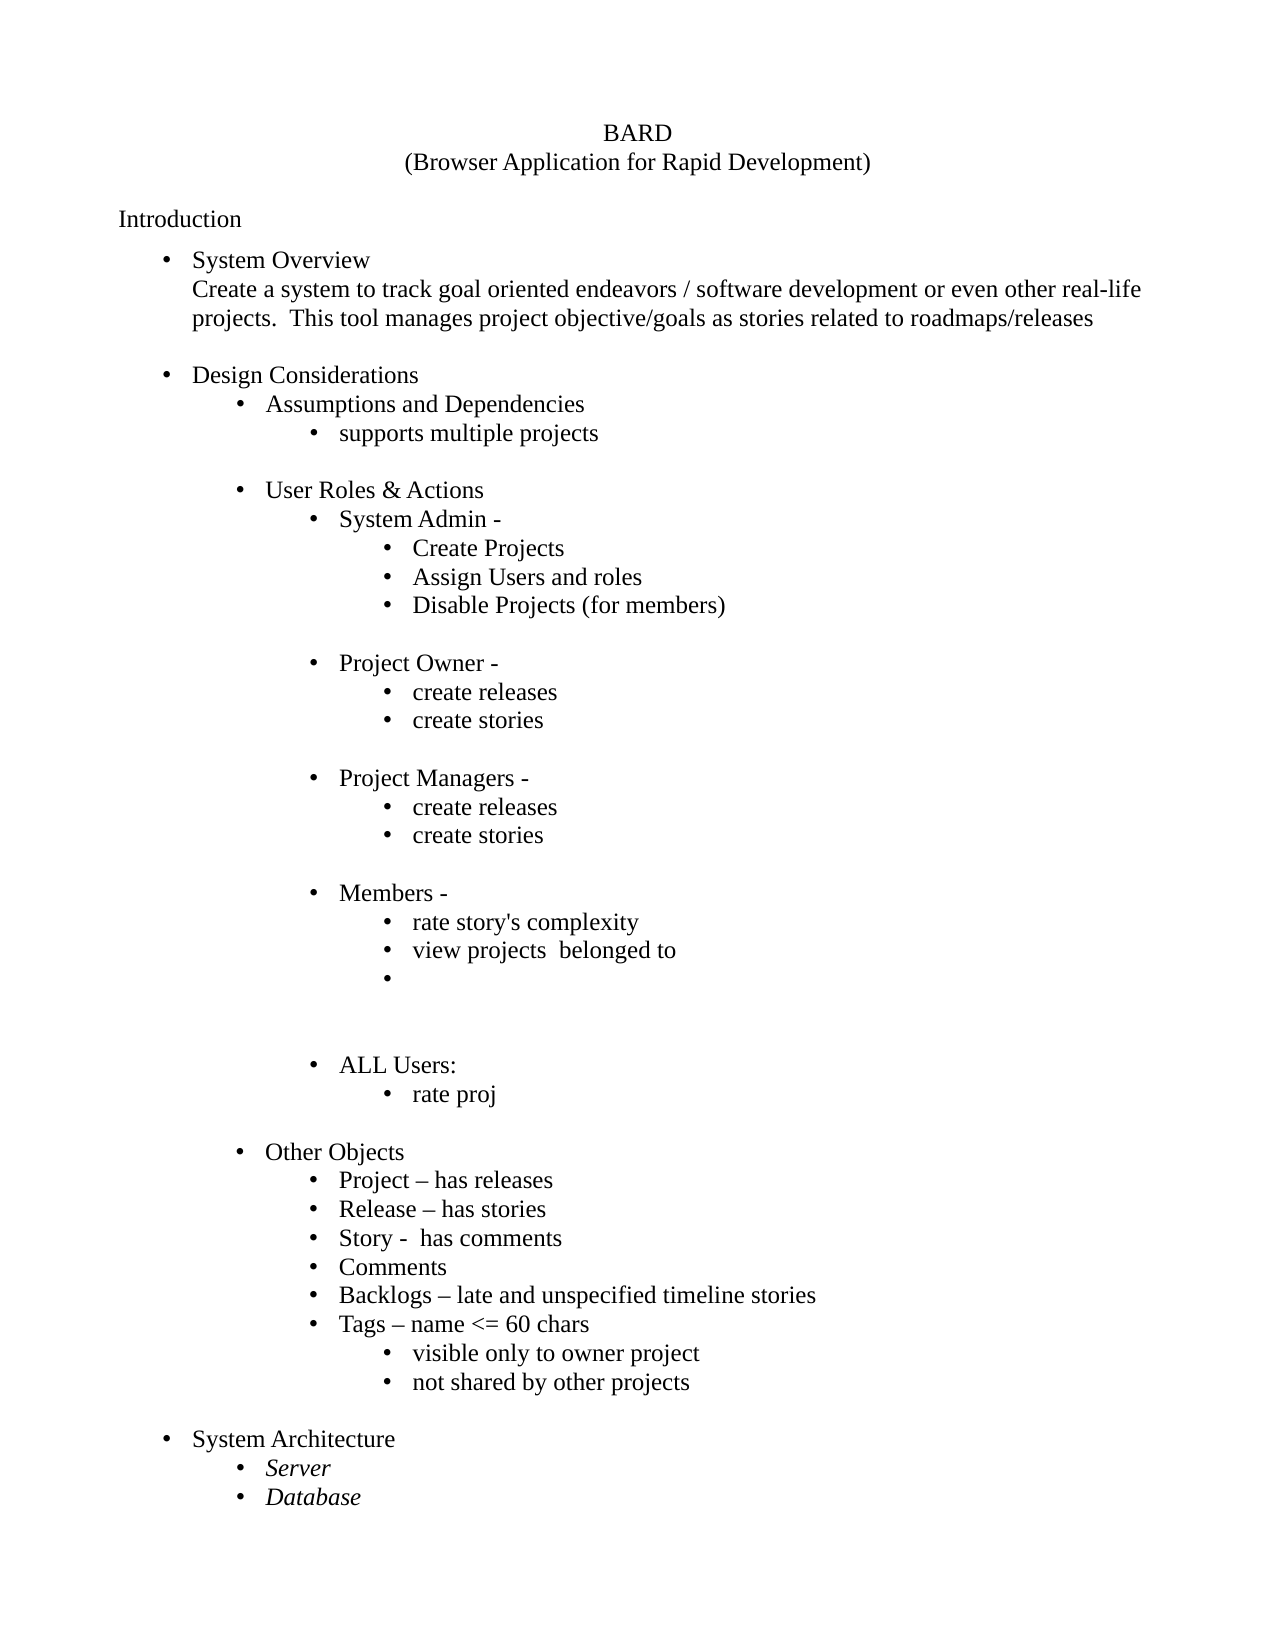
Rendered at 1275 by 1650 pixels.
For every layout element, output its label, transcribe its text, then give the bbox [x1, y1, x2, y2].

list Other Objects [236, 1137, 1157, 1166]
list Project Owner - [309, 648, 1157, 677]
text Introduction [118, 204, 1157, 233]
list User Roles & Actions [236, 476, 1157, 504]
list visible only to owner project [383, 1338, 1157, 1367]
list view projects belonged to [383, 936, 1157, 964]
list Project Managers - [309, 763, 1157, 792]
list ALL Users: [309, 1051, 1157, 1079]
list System Overview [162, 246, 1157, 274]
list Design Considerations [162, 361, 1157, 389]
list create releases [383, 792, 1157, 821]
list supports multiple projects [309, 418, 1157, 447]
list create releases [383, 677, 1157, 706]
text BARD [118, 118, 1157, 147]
list not shared by other projects [383, 1367, 1157, 1396]
list create stories [383, 706, 1157, 734]
list rate story's complexity [383, 907, 1157, 936]
list Disable Projects (for members) [383, 591, 1157, 619]
text (Browser Application for Rapid Development) [118, 147, 1157, 176]
list Create a system to track goal oriented endeavors / software development or even other real-life projects. This tool manages project objective/goals as stories related to roadmaps/releases [162, 274, 1157, 332]
list Assign Users and roles [383, 562, 1157, 591]
list System Architecture [162, 1424, 1157, 1453]
list Comments [309, 1252, 1157, 1281]
list Backlogs – late and unspecified timeline stories [309, 1281, 1157, 1309]
list System Admin - [309, 504, 1157, 533]
list Server [236, 1453, 1157, 1482]
list Project – has releases [309, 1166, 1157, 1194]
list Create Projects [383, 533, 1157, 562]
list Story - has comments [309, 1223, 1157, 1252]
list rate proj [383, 1079, 1157, 1108]
list Release – has stories [309, 1194, 1157, 1223]
list Tags – name <= 60 chars [309, 1309, 1157, 1338]
list create stories [383, 821, 1157, 849]
list Assumptions and Dependencies [236, 389, 1157, 418]
list Database [236, 1482, 1157, 1511]
list Members - [309, 878, 1157, 907]
